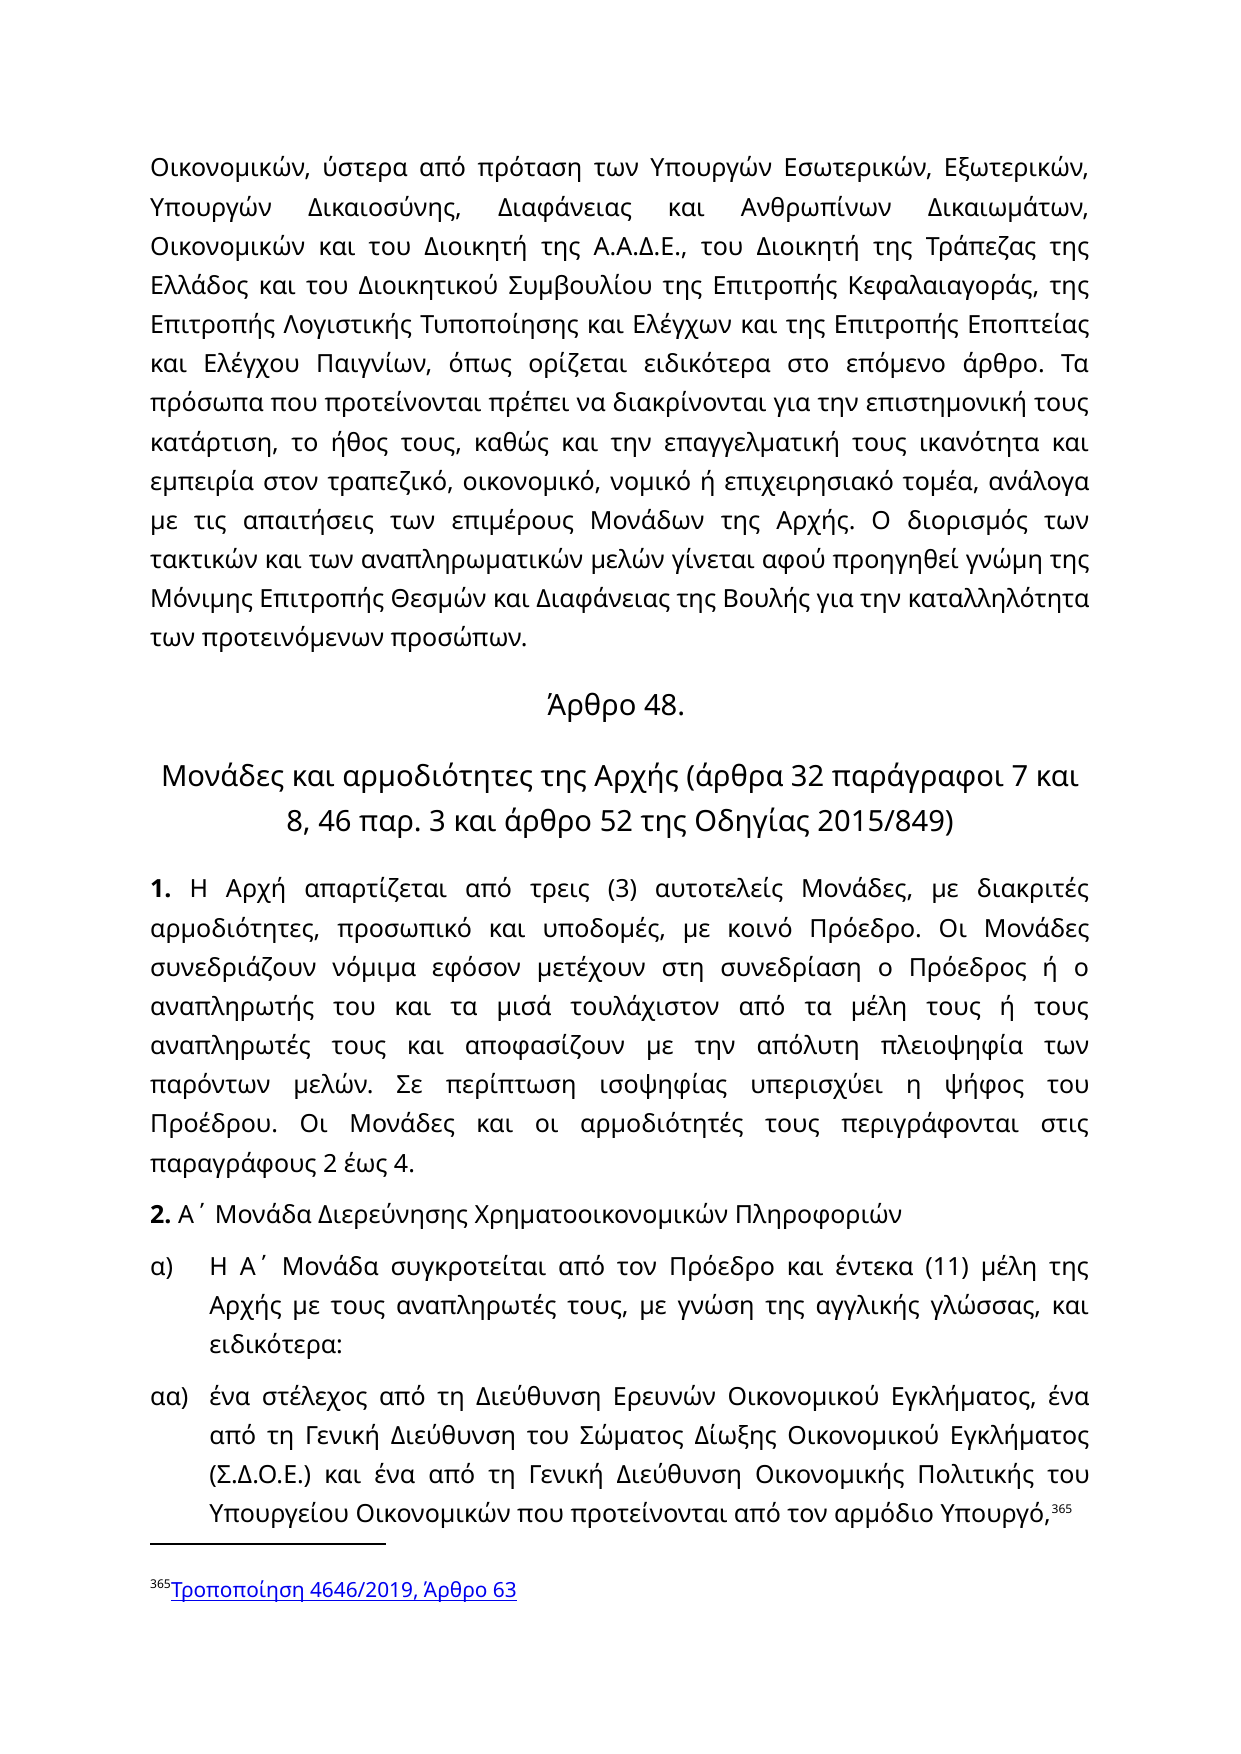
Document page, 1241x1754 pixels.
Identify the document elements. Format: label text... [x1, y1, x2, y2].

subtitle Μονάδες και αρμοδιότητες της Αρχής (άρθρα 32 παράγραφοι 7 και 8, 46 παρ. 3 και άρθρο 52 της Οδηγίας 2015/849) [150, 755, 1090, 840]
text Οικονομικών, ύστερα από πρόταση των Υπουργών Εσωτερικών, Εξωτερικών, Υπουργών Δικαιοσύνης, Διαφάνειας και Ανθρωπίνων Δικαιωμάτων, Οικονομικών και του Διοικητή της Α.Α.Δ.Ε., του Διοικητή της Τράπεζας της Ελλάδος και του Διοικητικού Συμβουλίου της Επιτροπής Κεφαλαιαγοράς, της Επιτροπής Λογιστικής Τυποποίησης και Ελέγχων και της Επιτροπής Εποπτείας και Ελέγχου Παιγνίων, όπως ορίζεται ειδικότερα στο επόμενο άρθρο. Τα πρόσωπα που προτείνονται πρέπει να διακρίνονται για την επιστημονική τους κατάρτιση, το ήθος τους, καθώς και την επαγγελματική τους ικανότητα και εμπειρία στον τραπεζικό, οικονομικό, νομικό ή επιχειρησιακό τομέα, ανάλογα με τις απαιτήσεις των επιμέρους Μονάδων της Αρχής. Ο διορισμός των τακτικών και των αναπληρωματικών μελών γίνεται αφού προηγηθεί γνώμη της Μόνιμης Επιτροπής Θεσμών και Διαφάνειας της Βουλής για την καταλληλότητα των προτεινόμενων προσώπων. [150, 150, 1090, 654]
list α) Η Α΄ Μονάδα συγκροτείται από τον Πρόεδρο και έντεκα (11) μέλη της Αρχής με τους αναπληρωτές τους, με γνώση της αγγλικής γλώσσας, και ειδικότερα: [150, 1248, 1090, 1361]
text 1. Η Αρχή απαρτίζεται από τρεις (3) αυτοτελείς Μονάδες, με διακριτές αρμοδιότητες, προσωπικό και υποδομές, με κοινό Πρόεδρο. Οι Μονάδες συνεδριάζουν νόμιμα εφόσον μετέχουν στη συνεδρίαση ο Πρόεδρος ή ο αναπληρωτής του και τα μισά τουλάχιστον από τα μέλη τους ή τους αναπληρωτές τους και αποφασίζουν με την απόλυτη πλειοψηφία των παρόντων μελών. Σε περίπτωση ισοψηφίας υπερισχύει η ψήφος του Προέδρου. Οι Μονάδες και οι αρμοδιότητές τους περιγράφονται στις παραγράφους 2 έως 4. [150, 871, 1090, 1179]
text 2. Α΄ Μονάδα Διερεύνησης Χρηματοοικονομικών Πληροφοριών [150, 1197, 1090, 1231]
list αα) ένα στέλεχος από τη Διεύθυνση Ερευνών Οικονομικού Εγκλήματος, ένα από τη Γενική Διεύθυνση του Σώματος Δίωξης Οικονομικού Εγκλήματος (Σ.Δ.Ο.Ε.) και ένα από τη Γενική Διεύθυνση Οικονομικής Πολιτικής του Υπουργείου Οικονομικών που προτείνονται από τον αρμόδιο Υπουργό, [150, 1378, 1090, 1530]
subtitle Άρθρο 48. [150, 684, 1090, 724]
text Τροποποίηση 4646/2019, Άρθρο 63 [150, 1576, 1090, 1604]
